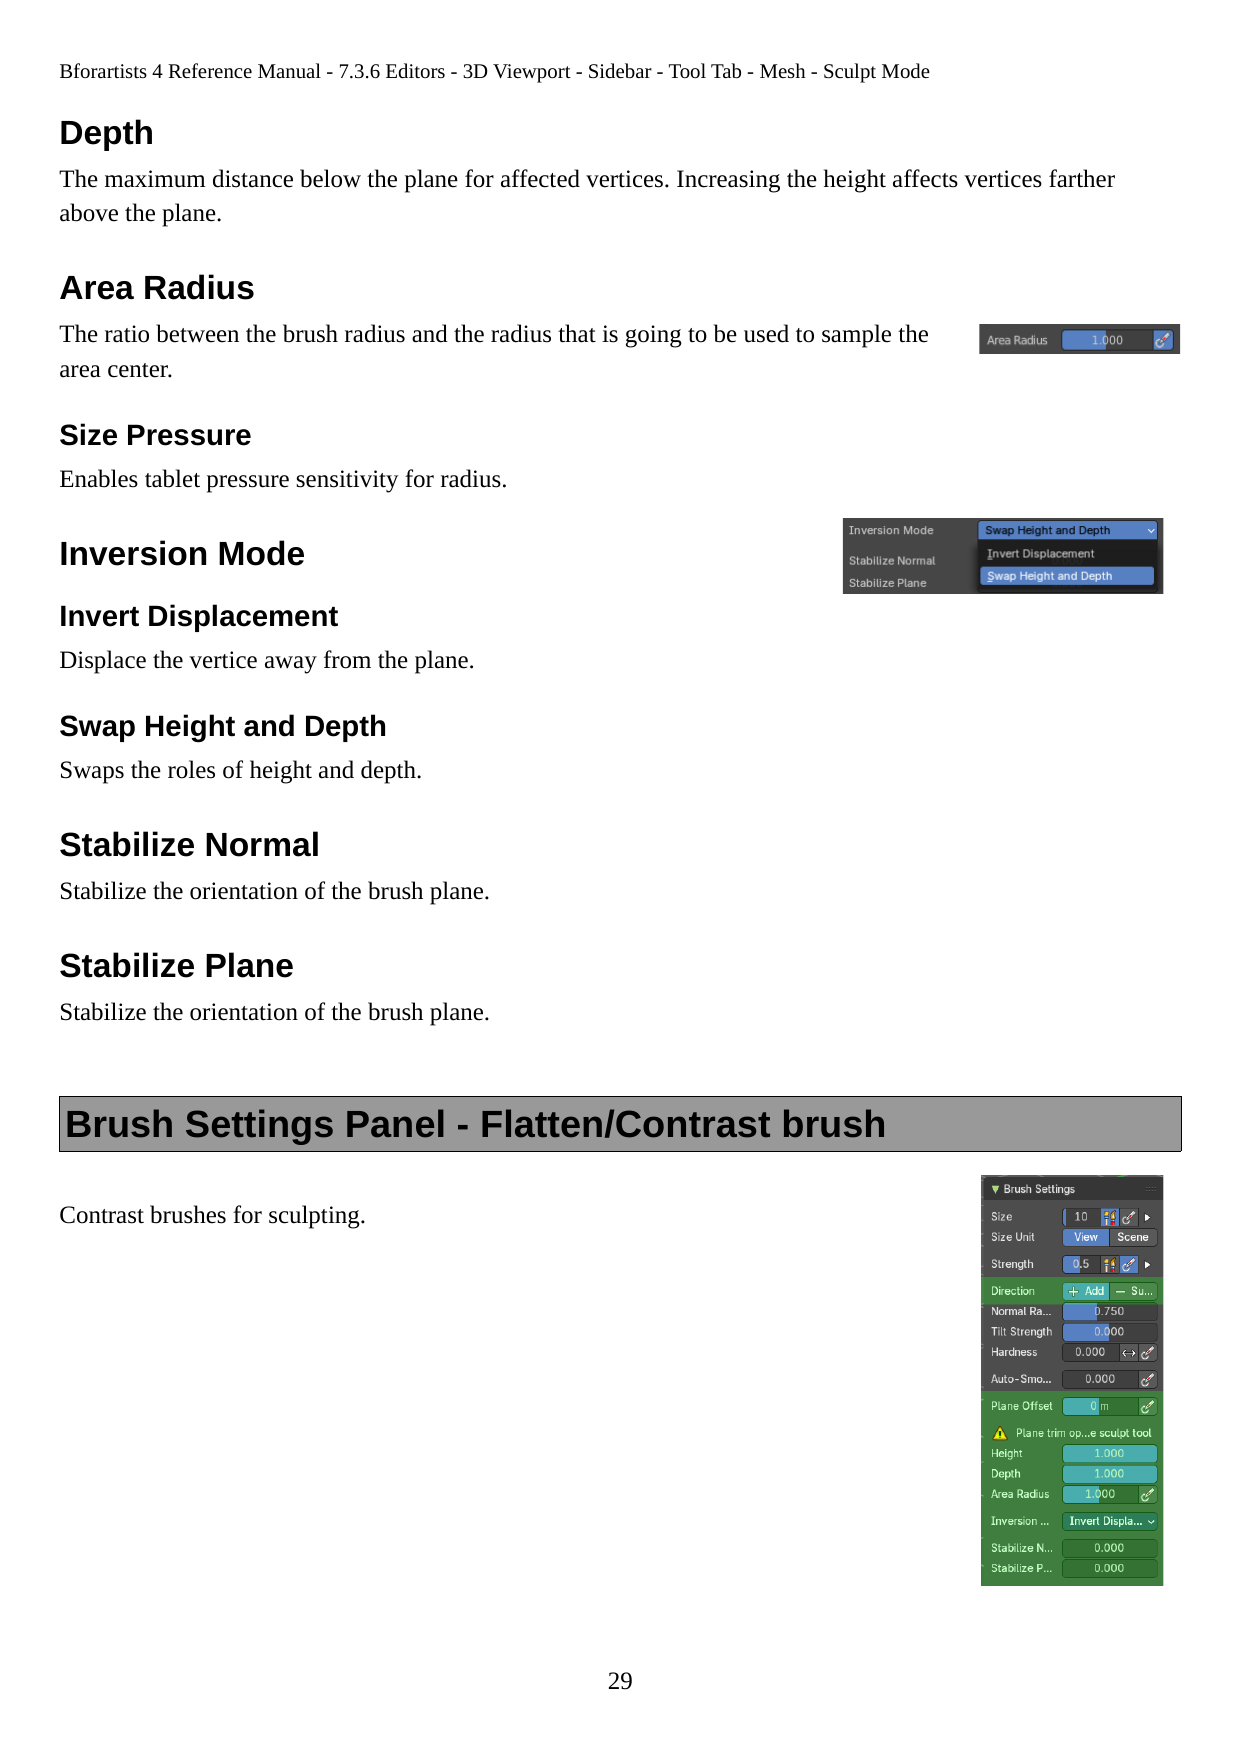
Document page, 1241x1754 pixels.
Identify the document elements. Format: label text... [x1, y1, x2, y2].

subtitle Swap Height and Depth [59, 709, 1181, 743]
subtitle Size Pressure [59, 417, 1181, 451]
subtitle Stabilize Plane [59, 946, 1181, 985]
subtitle Invert Displacement [59, 599, 1181, 633]
table_header Brush Settings Panel - Flatten/Contrast brush [60, 1097, 1181, 1151]
subtitle Area Radius [59, 268, 1181, 307]
picture [981, 1175, 1164, 1586]
subtitle Stabilize Normal [59, 825, 1181, 864]
text Stabilize the orientation of the brush plane. [59, 876, 1181, 905]
subtitle Depth [59, 113, 1181, 151]
subtitle [1164, 533, 1181, 572]
subtitle Inversion Mode [59, 533, 842, 572]
picture [979, 324, 1181, 354]
text Stabilize the orientation of the brush plane. [59, 997, 1181, 1026]
text Displace the vertice away from the plane. [59, 646, 1181, 674]
text The maximum distance below the plane for affected vertices. Increasing the height affects vertices farther above the plane. [59, 164, 1181, 227]
picture [842, 518, 1164, 594]
text Enables tablet pressure sensitivity for radius. [59, 464, 1181, 492]
text Swaps the roles of height and depth. [59, 755, 1181, 784]
text The ratio between the brush radius and the radius that is going to be used to sample the area center. [59, 319, 1181, 382]
text Contrast brushes for sculpting. [59, 1200, 981, 1229]
